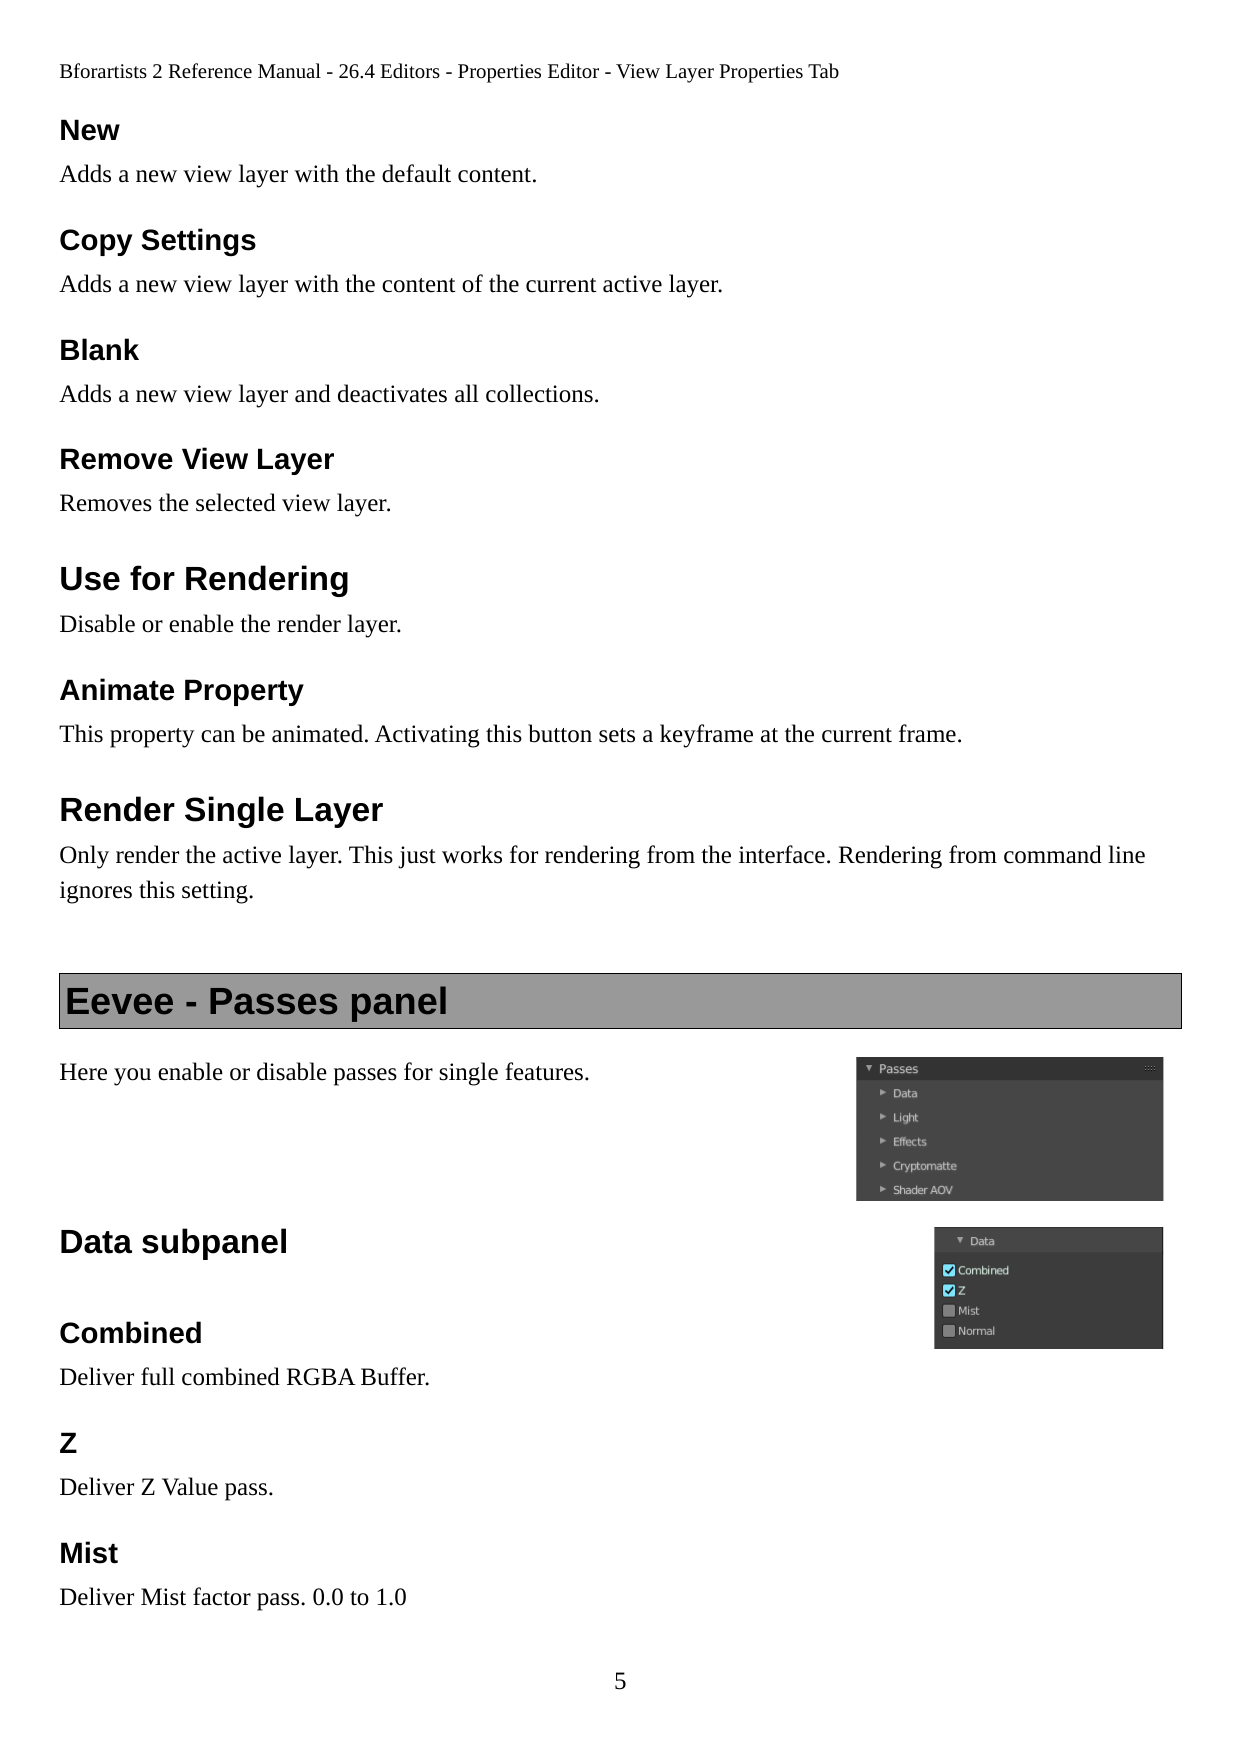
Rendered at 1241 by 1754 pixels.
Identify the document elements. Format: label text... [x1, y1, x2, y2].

text Adds a new view layer and deactivates all collections. [59, 379, 1181, 407]
subtitle Render Single Layer [59, 789, 1181, 828]
picture [856, 1057, 1164, 1201]
table_header Eevee - Passes panel [60, 974, 1181, 1028]
text Adds a new view layer with the default content. [59, 159, 1181, 188]
picture [934, 1227, 1164, 1349]
subtitle Blank [59, 332, 1181, 366]
text Only render the active layer. This just works for rendering from the interface. Rendering from command line ignores this setting. [59, 841, 1181, 904]
subtitle Mist [59, 1536, 1181, 1570]
text Deliver full combined RGBA Buffer. [59, 1362, 1181, 1391]
subtitle New [59, 113, 1181, 146]
subtitle Use for Rendering [59, 558, 1181, 597]
text Deliver Mist factor pass. 0.0 to 1.0 [59, 1582, 1181, 1611]
subtitle Data subpanel [59, 1222, 1181, 1260]
text Disable or enable the render layer. [59, 609, 1181, 638]
subtitle Combined [59, 1316, 1181, 1350]
text Here you enable or disable passes for single features. [59, 1057, 856, 1086]
subtitle Z [59, 1426, 1181, 1460]
subtitle Remove View Layer [59, 442, 1181, 476]
text This property can be animated. Activating this button sets a keyframe at the current frame. [59, 719, 1181, 748]
subtitle Copy Settings [59, 222, 1181, 256]
text Adds a new view layer with the content of the current active layer. [59, 269, 1181, 297]
text Removes the selected view layer. [59, 488, 1181, 517]
text Deliver Z Value pass. [59, 1472, 1181, 1501]
subtitle Animate Property [59, 673, 1181, 707]
